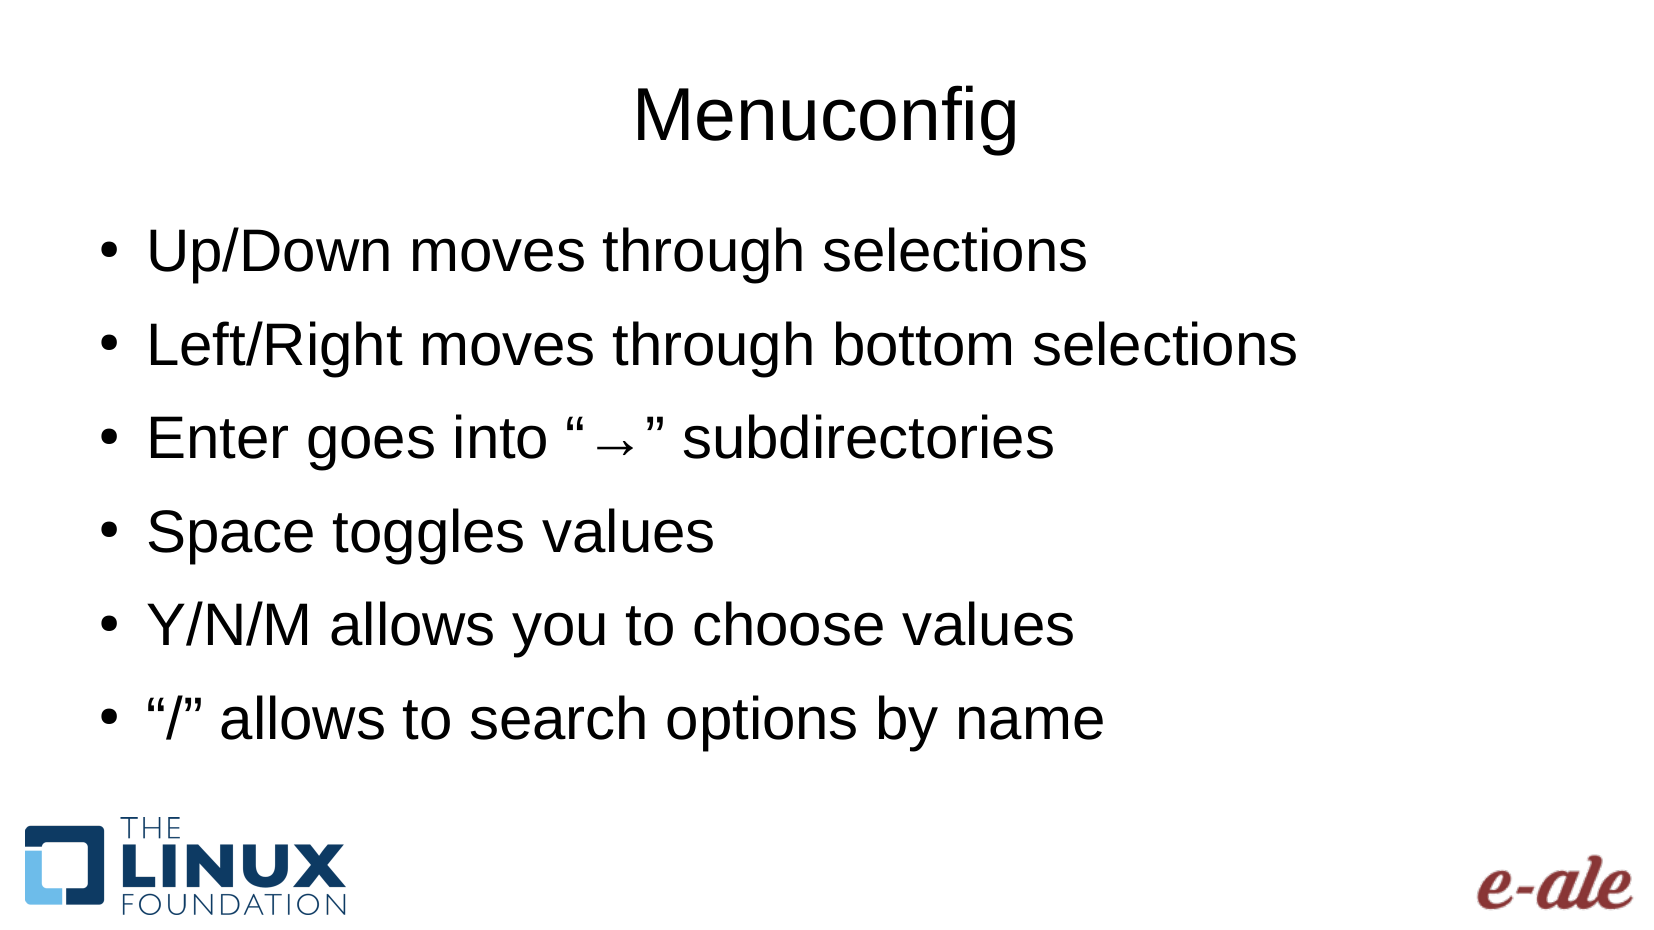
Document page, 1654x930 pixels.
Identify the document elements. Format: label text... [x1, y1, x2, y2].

picture [25, 817, 346, 915]
title Menuconfig [82, 37, 1571, 193]
picture [1475, 853, 1636, 912]
list Up/Down moves through selections Left/Right moves through bottom selections Enter goes into “→” subdirectories Space toggles values Y/N/M allows you to choose values “/” allows to search options by name [82, 217, 1571, 757]
